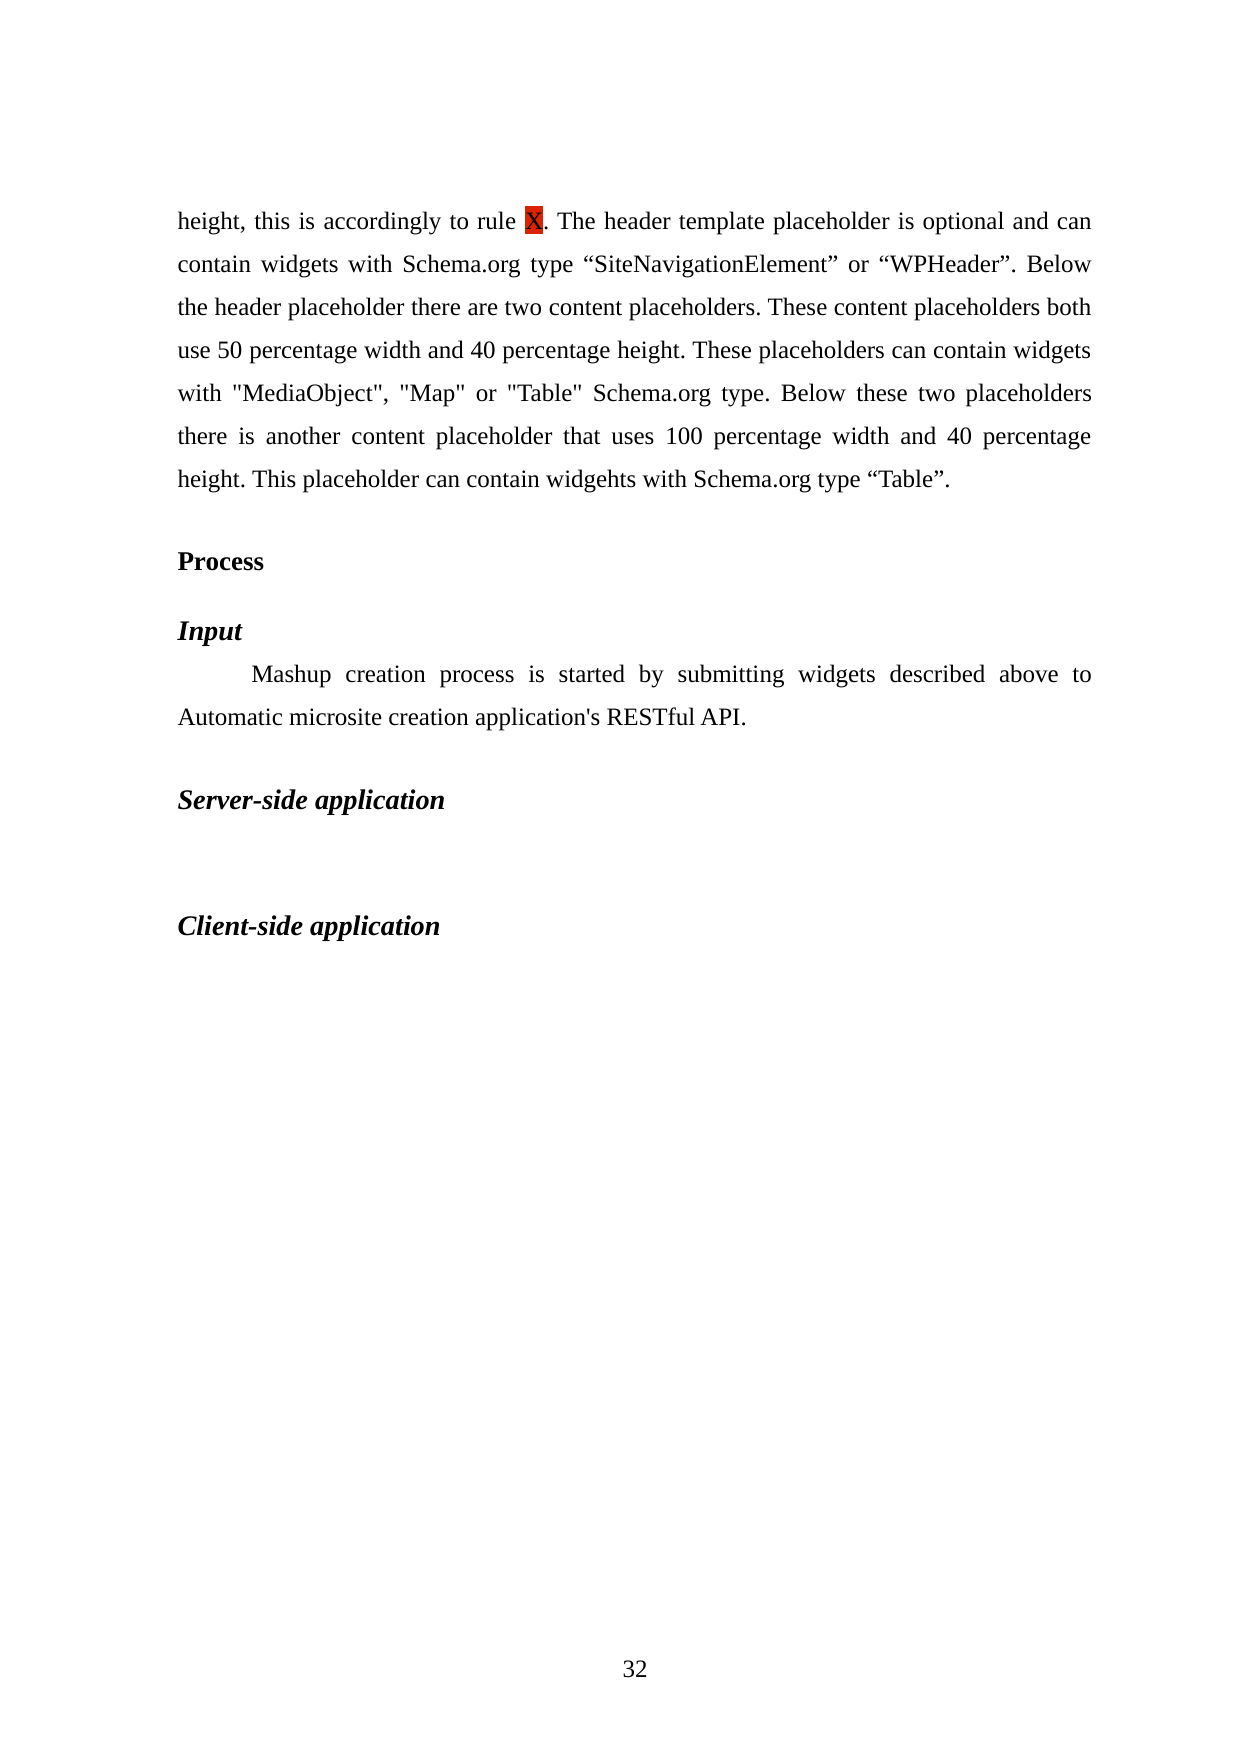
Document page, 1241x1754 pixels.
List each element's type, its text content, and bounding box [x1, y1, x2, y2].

subtitle Process [177, 545, 1093, 576]
subtitle Server-side application [177, 783, 1093, 815]
subtitle Client-side application [177, 908, 1093, 941]
text Mashup creation process is started by submitting widgets described above to Automatic microsite creation application's RESTful API. [177, 659, 1093, 731]
subtitle Input [177, 614, 1093, 646]
text height, this is accordingly to rule X. The header template placeholder is optional and can contain widgets with Schema.org type “SiteNavigationElement” or “WPHeader”. Below the header placeholder there are two content placeholders. These content placeholders both use 50 percentage width and 40 percentage height. These placeholders can contain widgets with "MediaObject", "Map" or "Table" Schema.org type. Below these two placeholders there is another content placeholder that uses 100 percentage width and 40 percentage height. This placeholder can contain widgehts with Schema.org type “Table”. [177, 206, 1093, 493]
